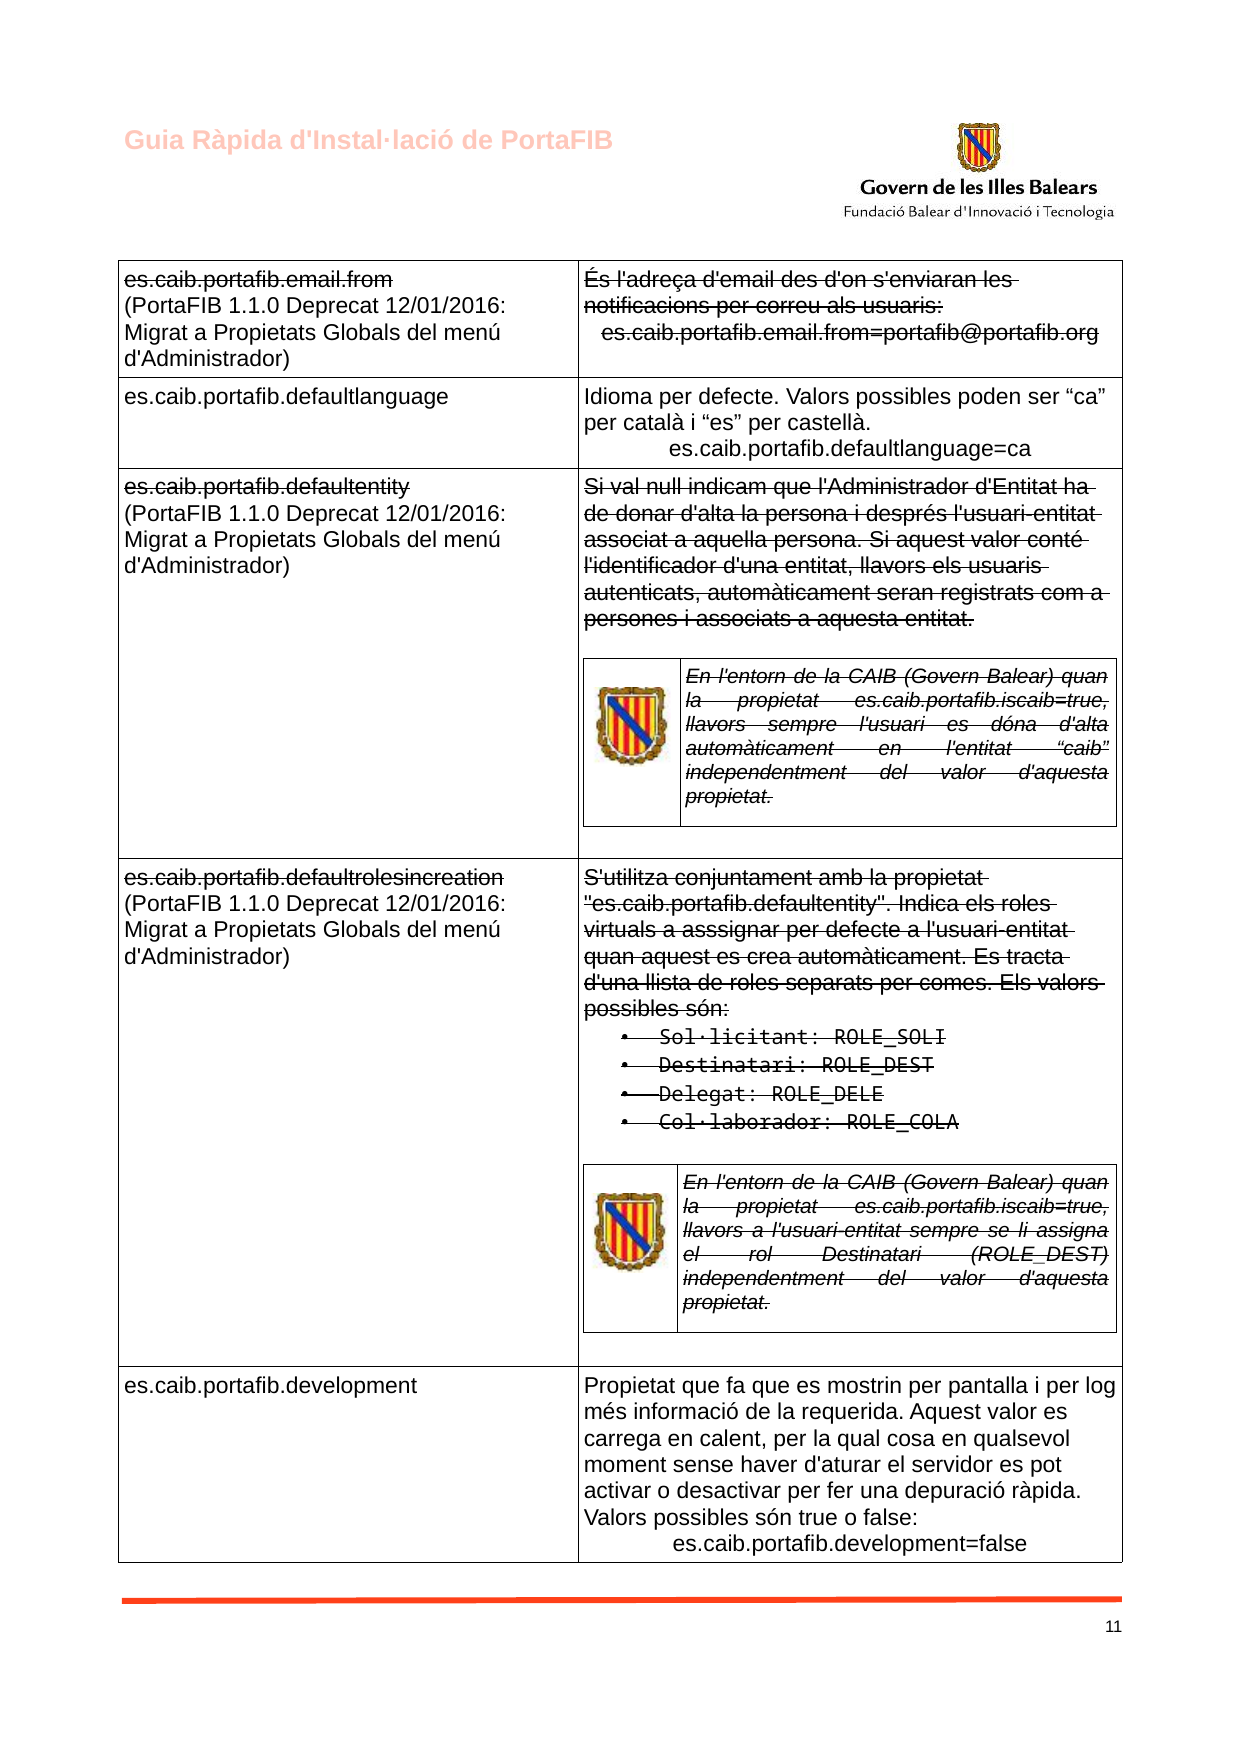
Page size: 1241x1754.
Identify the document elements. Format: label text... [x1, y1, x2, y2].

table_cell es.caib.portafib.defaultrolesincreation (PortaFIB 1.1.0 Deprecat 12/01/2016: Migrat a Propietats Globals del menú d'Administrador) [119, 859, 578, 1366]
picture [840, 123, 1117, 220]
table_header [584, 659, 680, 826]
table_cell Si val null indicam que l'Administrador d'Entitat ha de donar d'alta la persona i després l'usuari-entitat associat a aquella persona. Si aquest valor conté l'identificador d'una entitat, llavors els usuaris autenticats, automàticament seran registrats com a persones i associats a aquesta entitat. [579, 469, 1122, 858]
picture [590, 1193, 670, 1273]
table_cell es.caib.portafib.email.from (PortaFIB 1.1.0 Deprecat 12/01/2016: Migrat a Propietats Globals del menú d'Administrador) [119, 261, 578, 377]
table_cell S'utilitza conjuntament amb la propietat "es.caib.portafib.defaultentity". Indica els roles virtuals a asssignar per defecte a l'usuari-entitat quan aquest es crea automàticament. Es tracta d'una llista de roles separats per comes. Els valors possibles són: Sol·licitant: ROLE_SOLI Destinatari: ROLE_DEST Delegat: ROLE_DELE Col·laborador: ROLE_COLA [579, 859, 1122, 1366]
table_cell es.caib.portafib.defaultentity (PortaFIB 1.1.0 Deprecat 12/01/2016: Migrat a Propietats Globals del menú d'Administrador) [119, 469, 578, 858]
table_cell es.caib.portafib.development [119, 1367, 578, 1562]
table_header En l'entorn de la CAIB (Govern Balear) quan la propietat es.caib.portafib.iscaib=true, llavors a l'usuari-entitat sempre se li assigna el rol Destinatari (ROLE_DEST) independentment del valor d'aquesta propietat. [678, 1165, 1116, 1332]
table_header En l'entorn de la CAIB (Govern Balear) quan la propietat es.caib.portafib.iscaib=true, llavors sempre l'usuari es dóna d'alta automàticament en l'entitat “caib” independentment del valor d'aquesta propietat. [681, 659, 1116, 826]
picture [592, 687, 672, 767]
table_cell És l'adreça d'email des d'on s'enviaran les notificacions per correu als usuaris: es.caib.portafib.email.from=portafib@portafib.org [579, 261, 1122, 377]
table_header [584, 1165, 677, 1332]
table_cell Propietat que fa que es mostrin per pantalla i per log més informació de la requerida. Aquest valor es carrega en calent, per la qual cosa en qualsevol moment sense haver d'aturar el servidor es pot activar o desactivar per fer una depuració ràpida. Valors possibles són true o false: es.caib.portafib.development=false [579, 1367, 1122, 1562]
table_cell Idioma per defecte. Valors possibles poden ser “ca” per català i “es” per castellà. es.caib.portafib.defaultlanguage=ca [579, 378, 1122, 467]
table_cell es.caib.portafib.defaultlanguage [119, 378, 578, 467]
